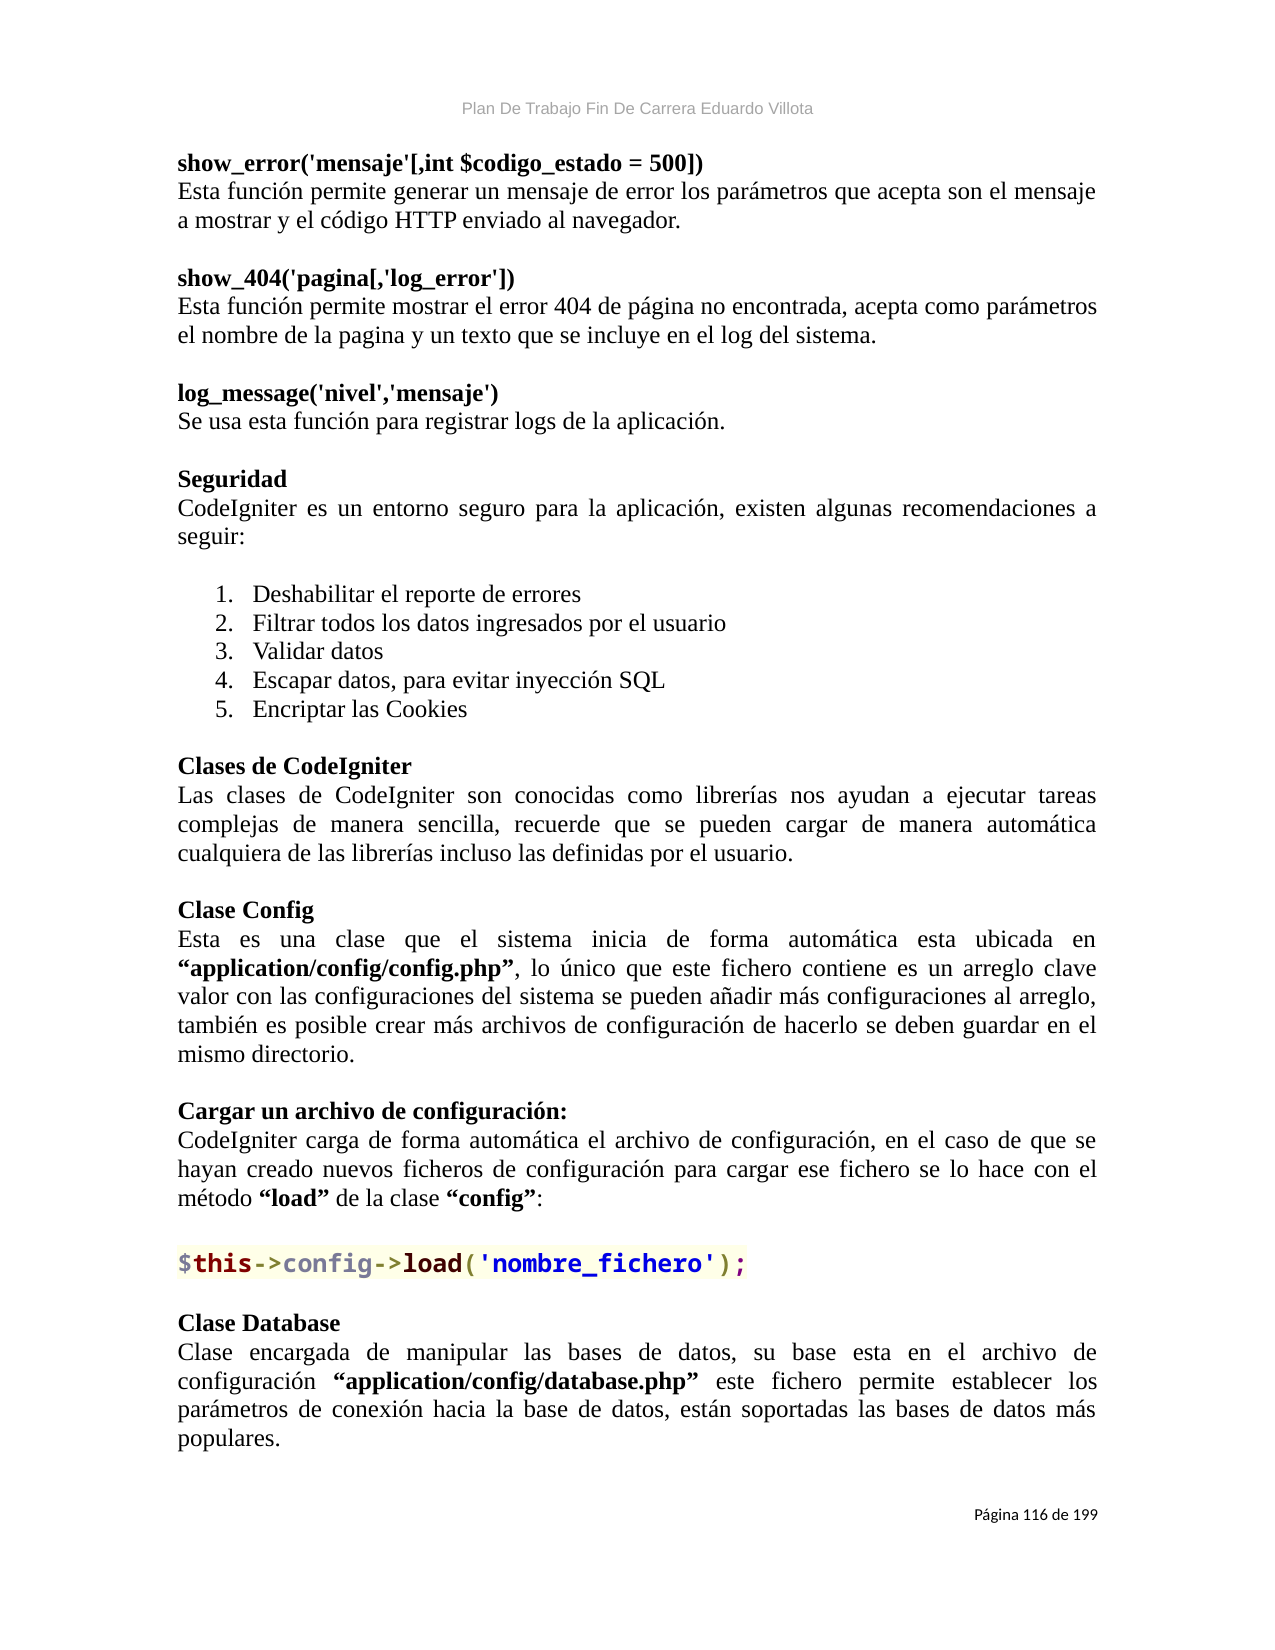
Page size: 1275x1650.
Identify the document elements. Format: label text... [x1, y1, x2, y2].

text Cargar un archivo de configuración: [177, 1096, 1098, 1125]
list Deshabilitar el reporte de errores [215, 579, 1098, 608]
list Filtrar todos los datos ingresados por el usuario [215, 608, 1098, 636]
text Esta es una clase que el sistema inicia de forma automática esta ubicada en “application/config/config.php”, lo único que este fichero contiene es un arreglo clave valor con las configuraciones del sistema se pueden añadir más configuraciones al arreglo, también es posible crear más archivos de configuración de hacerlo se deben guardar en el mismo directorio. [177, 924, 1098, 1068]
text log_message('nivel','mensaje') [177, 378, 1098, 406]
text Se usa esta función para registrar logs de la aplicación. [177, 406, 1098, 435]
text $this->config->load('nombre_fichero'); [177, 1245, 1098, 1279]
list Escapar datos, para evitar inyección SQL [215, 665, 1098, 694]
list Validar datos [215, 636, 1098, 665]
text Esta función permite mostrar el error 404 de página no encontrada, acepta como parámetros el nombre de la pagina y un texto que se incluye en el log del sistema. [177, 291, 1098, 349]
text Esta función permite generar un mensaje de error los parámetros que acepta son el mensaje a mostrar y el código HTTP enviado al navegador. [177, 176, 1098, 234]
text Clase Database [177, 1308, 1098, 1337]
text show_404('pagina[,'log_error']) [177, 263, 1098, 291]
text Clase Config [177, 895, 1098, 924]
text Seguridad [177, 464, 1098, 493]
text show_error('mensaje'[,int $codigo_estado = 500]) [177, 148, 1098, 176]
text CodeIgniter carga de forma automática el archivo de configuración, en el caso de que se hayan creado nuevos ficheros de configuración para cargar ese fichero se lo hace con el método “load” de la clase “config”: [177, 1125, 1098, 1211]
list Encriptar las Cookies [215, 694, 1098, 723]
text CodeIgniter es un entorno seguro para la aplicación, existen algunas recomendaciones a seguir: [177, 493, 1098, 550]
text Las clases de CodeIgniter son conocidas como librerías nos ayudan a ejecutar tareas complejas de manera sencilla, recuerde que se pueden cargar de manera automática cualquiera de las librerías incluso las definidas por el usuario. [177, 780, 1098, 866]
text Clase encargada de manipular las bases de datos, su base esta en el archivo de configuración “application/config/database.php” este fichero permite establecer los parámetros de conexión hacia la base de datos, están soportadas las bases de datos más populares. [177, 1337, 1098, 1452]
text Clases de CodeIgniter [177, 751, 1098, 780]
